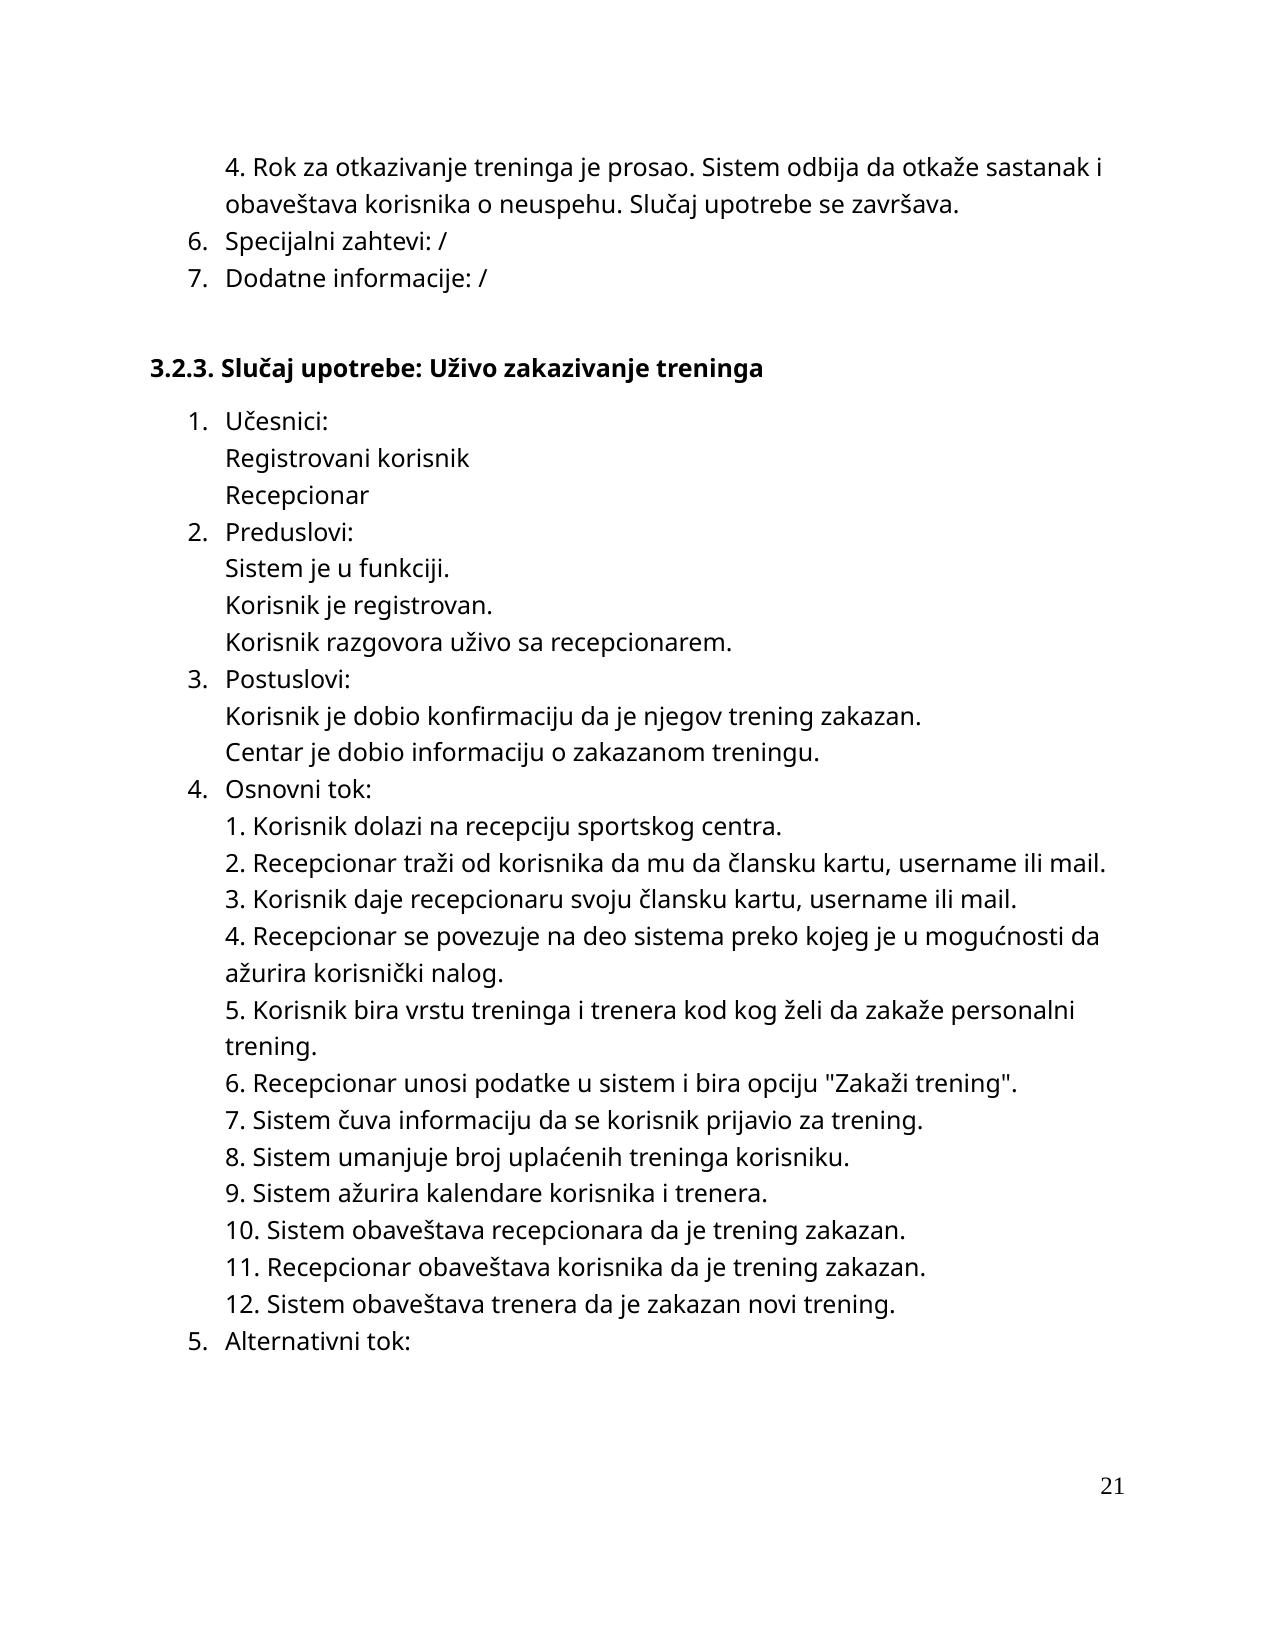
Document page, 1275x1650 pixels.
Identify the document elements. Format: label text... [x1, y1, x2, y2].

list Alternativni tok: [187, 1323, 1125, 1357]
text 12. Sistem obaveštava trenera da je zakazan novi trening. [225, 1286, 1125, 1321]
text 9. Sistem ažurira kalendare korisnika i trenera. [225, 1176, 1125, 1210]
list Centar je dobio informaciju o zakazanom treningu. [225, 735, 1125, 769]
text 10. Sistem obaveštava recepcionara da je trening zakazan. [225, 1213, 1125, 1247]
list Registrovani korisnik [225, 441, 1125, 475]
list Učesnici: [187, 404, 1125, 438]
text 8. Sistem umanjuje broj uplaćenih treninga korisniku. [225, 1139, 1125, 1173]
list Postuslovi: [187, 661, 1125, 695]
text 6. Recepcionar unosi podatke u sistem i bira opciju "Zakaži trening". [225, 1066, 1125, 1100]
text 2. Recepcionar traži od korisnika da mu da člansku kartu, username ili mail. [225, 845, 1125, 879]
list Preduslovi: [187, 514, 1125, 548]
list Specijalni zahtevi: / [187, 223, 1125, 258]
list Dodatne informacije: / [187, 260, 1125, 294]
text 7. Sistem čuva informaciju da se korisnik prijavio za trening. [225, 1103, 1125, 1137]
list Sistem je u funkciji. [225, 551, 1125, 585]
list Korisnik je registrovan. [225, 588, 1125, 622]
list Recepcionar [225, 477, 1125, 512]
text 4. Rok za otkazivanje treninga je prosao. Sistem odbija da otkaže sastanak i obaveštava korisnika o neuspehu. Slučaj upotrebe se završava. [225, 150, 1125, 221]
text 1. Korisnik dolazi na recepciju sportskog centra. [225, 808, 1125, 842]
text 3. Korisnik daje recepcionaru svoju člansku kartu, username ili mail. [225, 882, 1125, 916]
list Korisnik razgovora uživo sa recepcionarem. [225, 624, 1125, 659]
text 5. Korisnik bira vrstu treninga i trenera kod kog želi da zakaže personalni trening. [225, 992, 1125, 1063]
list Korisnik je dobio konfirmaciju da je njegov trening zakazan. [225, 698, 1125, 732]
text 11. Recepcionar obaveštava korisnika da je trening zakazan. [225, 1250, 1125, 1284]
text 4. Recepcionar se povezuje na deo sistema preko kojeg je u mogućnosti da ažurira korisnički nalog. [225, 919, 1125, 989]
list Osnovni tok: [187, 772, 1125, 806]
text 3.2.3. Slučaj upotrebe: Uživo zakazivanje treninga [150, 351, 1125, 384]
